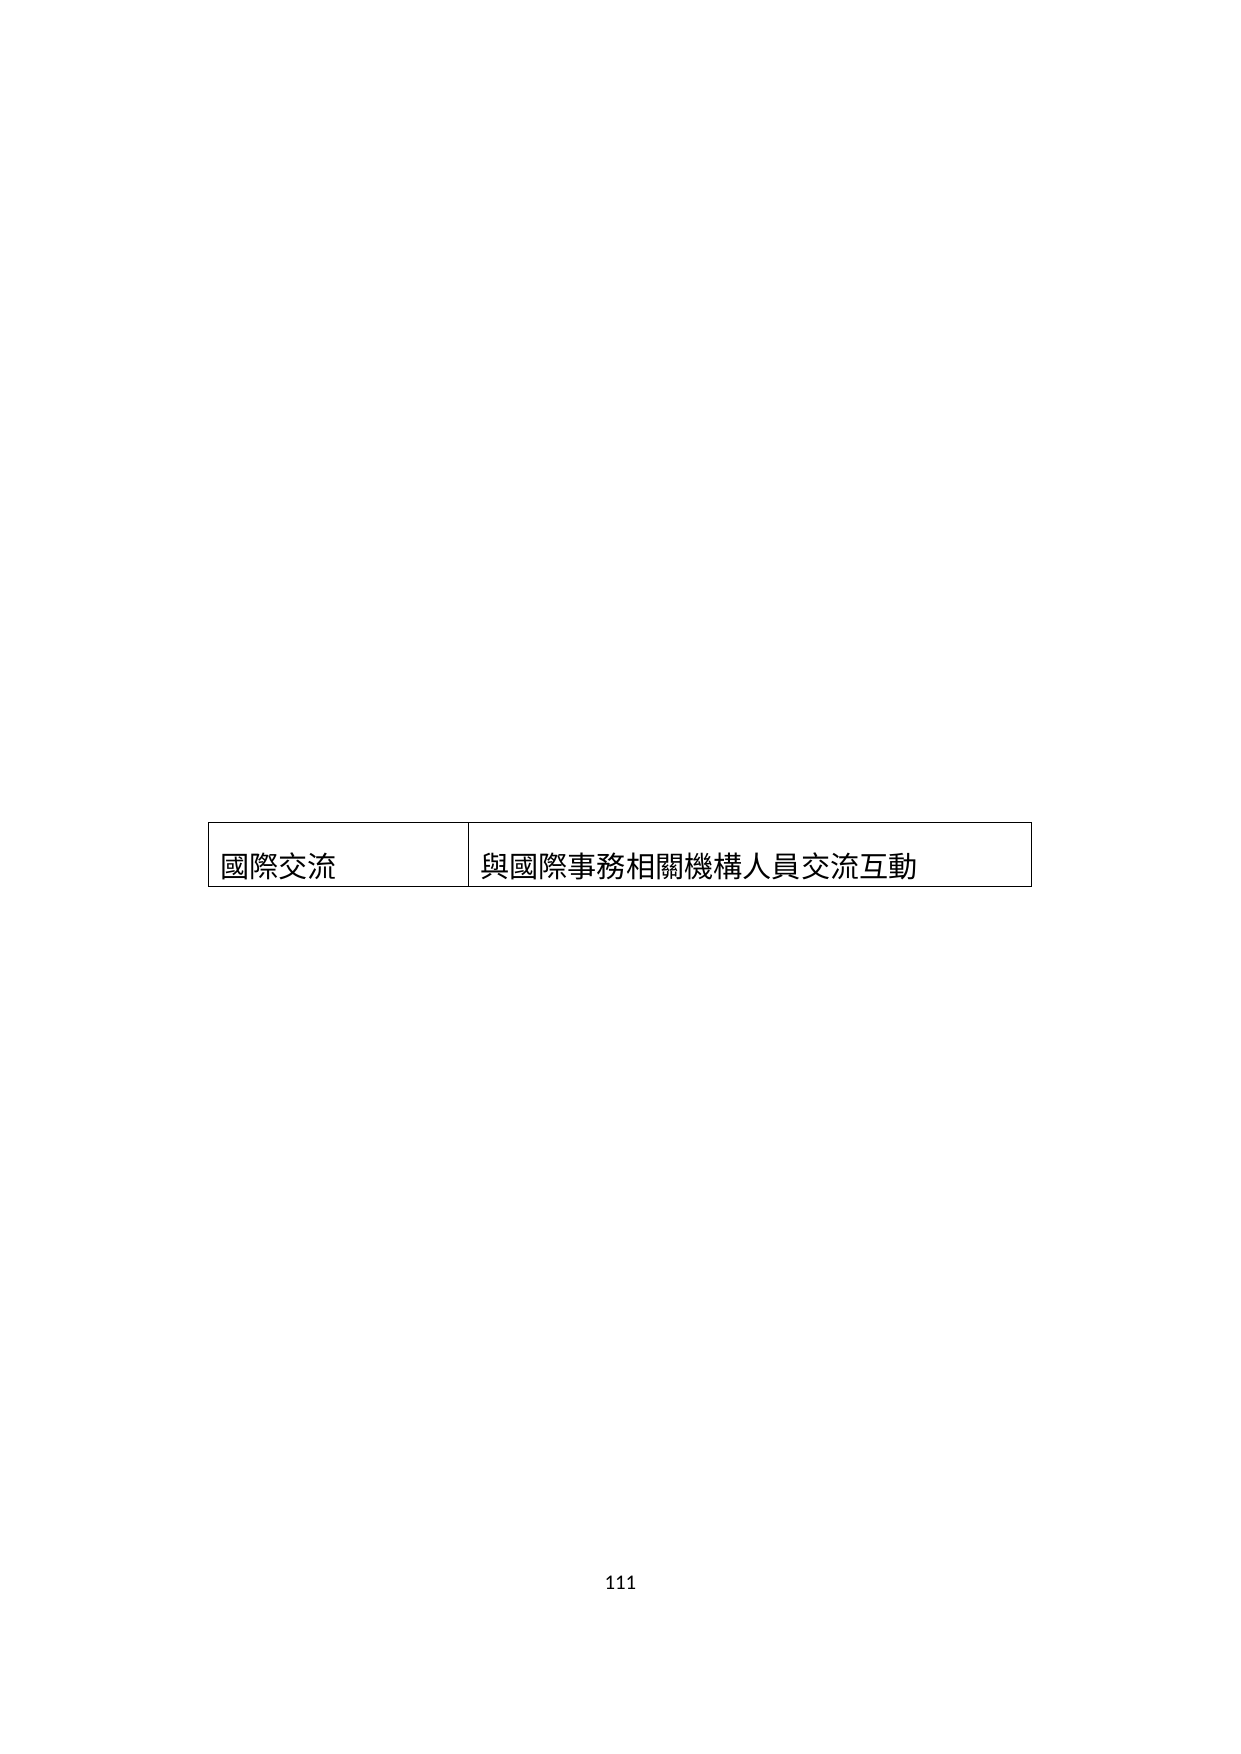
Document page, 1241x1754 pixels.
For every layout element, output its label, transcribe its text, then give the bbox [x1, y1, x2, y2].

table_cell 與國際事務相關機構人員交流互動 [469, 823, 1031, 886]
table_cell 國際交流 [209, 823, 468, 886]
